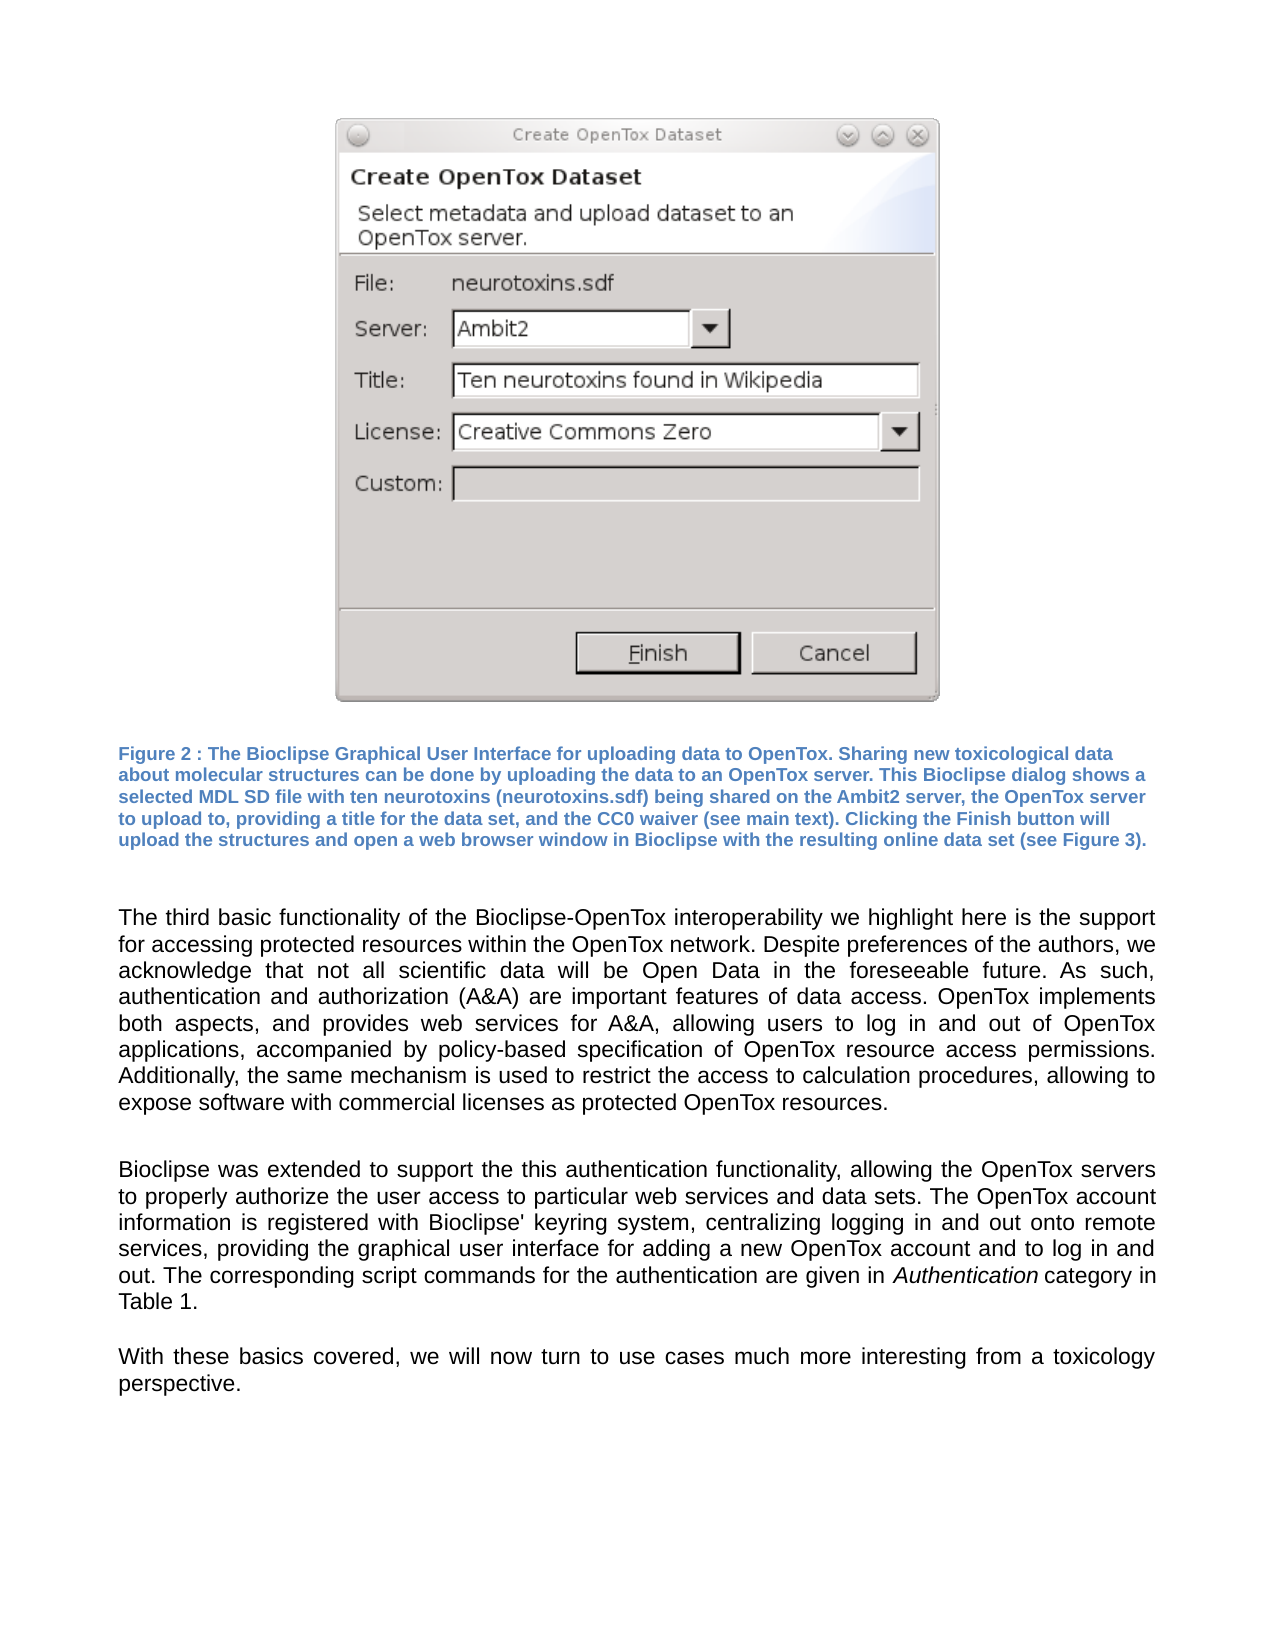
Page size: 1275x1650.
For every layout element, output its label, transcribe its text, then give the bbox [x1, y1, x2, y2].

text Bioclipse was extended to support the this authentication functionality, allowing the OpenTox servers to properly authorize the user access to particular web services and data sets. The OpenTox account information is registered with Bioclipse' keyring system, centralizing logging in and out onto remote services, providing the graphical user interface for adding a new OpenTox account and to log in and out. The corresponding script commands for the authentication are given in Authentication category in Table 1. [118, 1156, 1157, 1314]
picture [335, 118, 940, 702]
text With these basics covered, we will now turn to use cases much more interesting from a toxicology perspective. [118, 1343, 1157, 1396]
text The third basic functionality of the Bioclipse-OpenTox interoperability we highlight here is the support for accessing protected resources within the OpenTox network. Despite preferences of the authors, we acknowledge that not all scientific data will be Open Data in the foreseeable future. As such, authentication and authorization (A&A) are important features of data access. OpenTox implements both aspects, and provides web services for A&A, allowing users to log in and out of OpenTox applications, accompanied by policy-based specification of OpenTox resource access permissions. Additionally, the same mechanism is used to restrict the access to calculation procedures, allowing to expose software with commercial licenses as protected OpenTox resources. [118, 904, 1157, 1115]
text Figure 2 : The Bioclipse Graphical User Interface for uploading data to OpenTox. Sharing new toxicological data about molecular structures can be done by uploading the data to an OpenTox server. This Bioclipse dialog shows a selected MDL SD file with ten neurotoxins (neurotoxins.sdf) being shared on the Ambit2 server, the OpenTox server to upload to, providing a title for the data set, and the CC0 waiver (see main text). Clicking the Finish button will upload the structures and open a web browser window in Bioclipse with the resulting online data set (see Figure 3). [118, 743, 1157, 850]
